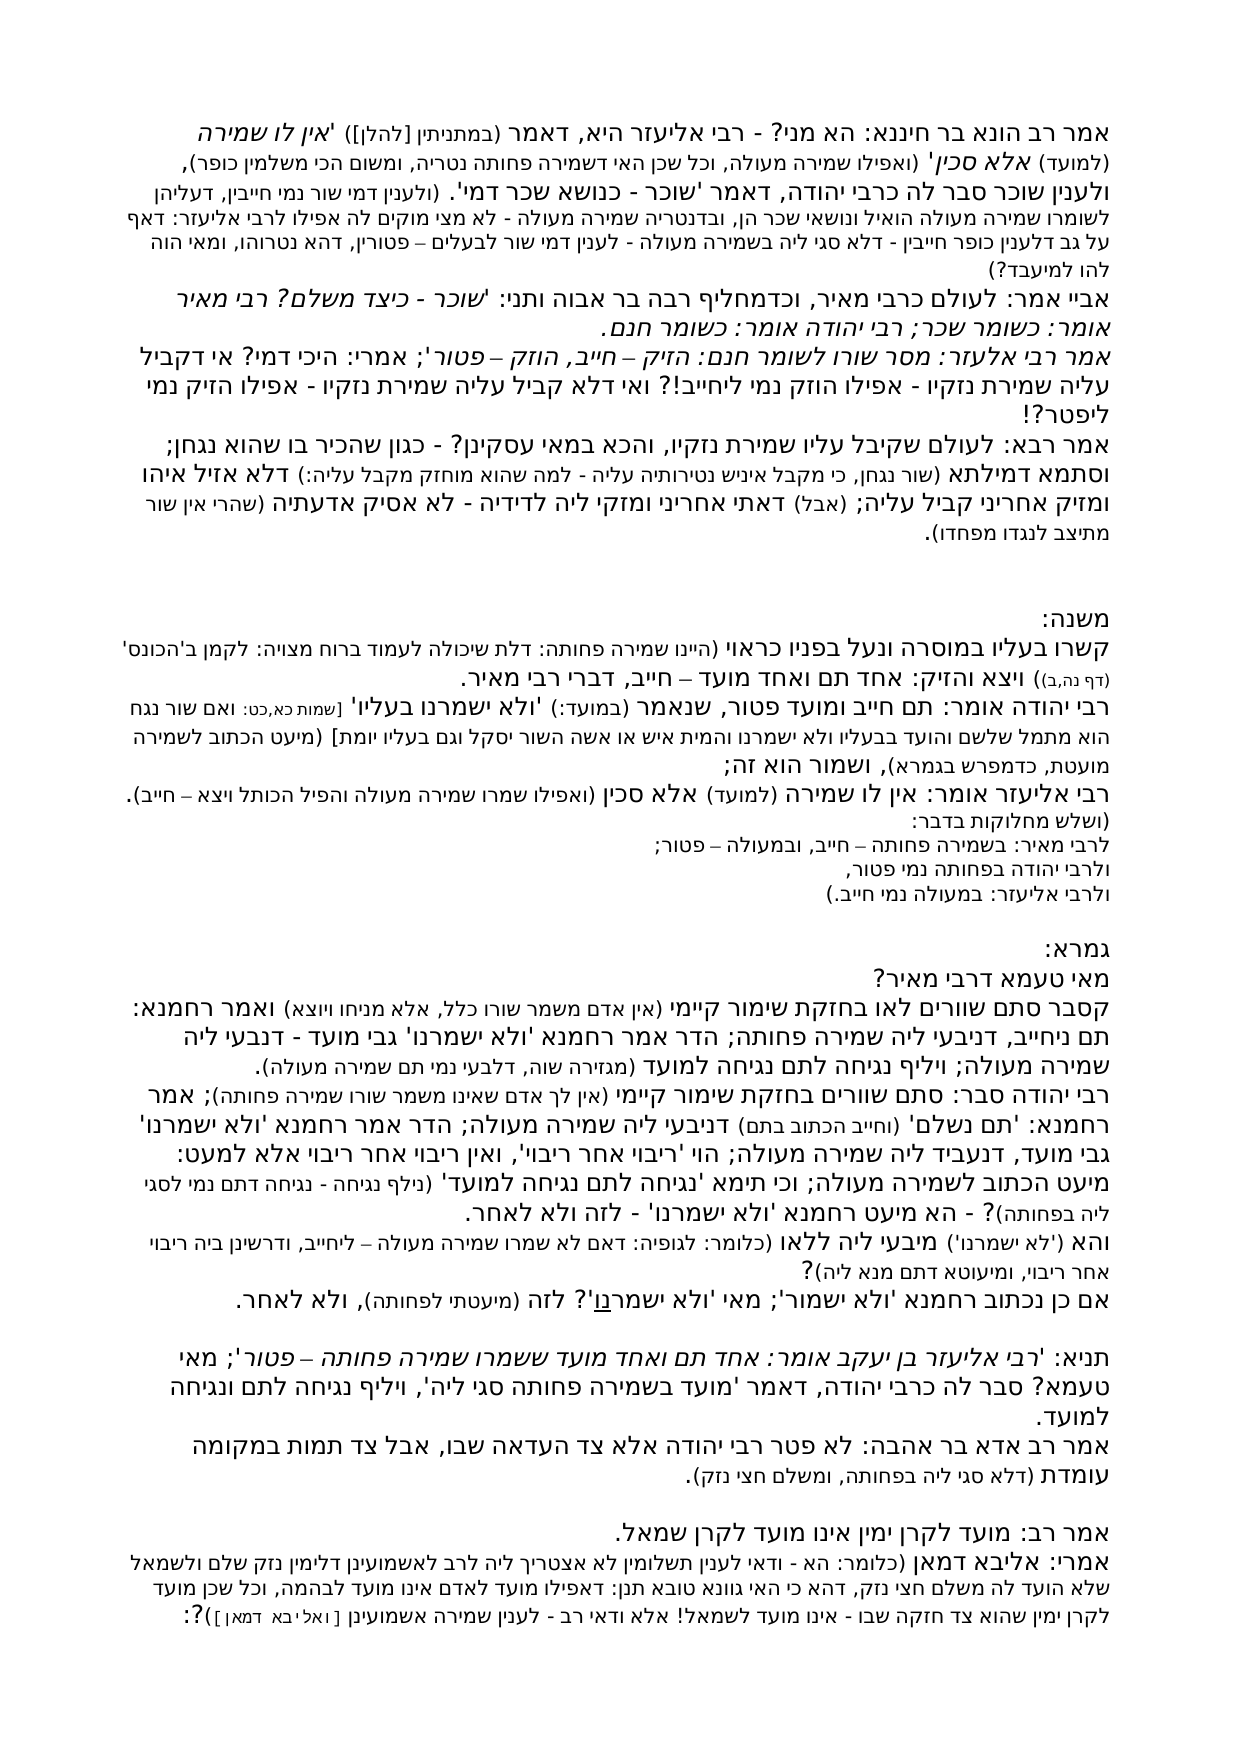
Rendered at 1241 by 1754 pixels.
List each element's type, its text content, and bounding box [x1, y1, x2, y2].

text רבי יהודה אומר: תם חייב ומועד פטור, שנאמר (במועד:) 'ולא ישמרנו בעליו' [שמות כא,כט: ואם שור נגח הוא מתמל שלשם והועד בבעליו ולא ישמרנו והמית איש או אשה השור יסקל וגם בעליו יומת] (מיעט הכתוב לשמירה מועטת, כדמפרש בגמרא), ושמור הוא זה; [118, 692, 1110, 779]
text אמר רב: מועד לקרן ימין אינו מועד לקרן שמאל. [118, 1518, 1110, 1547]
text לרבי מאיר: בשמירה פחותה – חייב, ובמעולה – פטור; [118, 833, 1110, 857]
text ולרבי יהודה בפחותה נמי פטור, [118, 857, 1110, 882]
text ולרבי אליעזר: במעולה נמי חייב.) [118, 882, 1110, 906]
text אמר רב הונא בר חיננא: הא מני? - רבי אליעזר היא, דאמר (במתניתין [להלן]) 'אין לו שמירה (למועד) אלא סכין' (ואפילו שמירה מעולה, וכל שכן האי דשמירה פחותה נטריה, ומשום הכי משלמין כופר), ולענין שוכר סבר לה כרבי יהודה, דאמר 'שוכר - כנושא שכר דמי'. (ולענין דמי שור נמי חייבין, דעליהן לשומרו שמירה מעולה הואיל ונושאי שכר הן, ובדנטריה שמירה מעולה - לא מצי מוקים לה אפילו לרבי אליעזר: דאף על גב דלענין כופר חייבין - דלא סגי ליה בשמירה מעולה - לענין דמי שור לבעלים – פטורין, דהא נטרוהו, ומאי הוה להו למיעבד?) [118, 118, 1110, 284]
text קשרו בעליו במוסרה ונעל בפניו כראוי (היינו שמירה פחותה: דלת שיכולה לעמוד ברוח מצויה: לקמן ב'הכונס' (דף נה,ב)) ויצא והזיק: אחד תם ואחד מועד – חייב, דברי רבי מאיר. [118, 633, 1110, 692]
text רבי יהודה סבר: סתם שוורים בחזקת שימור קיימי (אין לך אדם שאינו משמר שורו שמירה פחותה); אמר רחמנא: 'תם נשלם' (וחייב הכתוב בתם) דניבעי ליה שמירה מעולה; הדר אמר רחמנא 'ולא ישמרנו' גבי מועד, דנעביד ליה שמירה מעולה; הוי 'ריבוי אחר ריבוי', ואין ריבוי אחר ריבוי אלא למעט: מיעט הכתוב לשמירה מעולה; וכי תימא 'נגיחה לתם נגיחה למועד' (נילף נגיחה - נגיחה דתם נמי לסגי ליה בפחותה)? - הא מיעט רחמנא 'ולא ישמרנו' - לזה ולא לאחר. [118, 1081, 1110, 1227]
text אמר רבא: לעולם שקיבל עליו שמירת נזקיו, והכא במאי עסקינן? - כגון שהכיר בו שהוא נגחן; וסתמא דמילתא (שור נגחן, כי מקבל איניש נטירותיה עליה - למה שהוא מוחזק מקבל עליה:) דלא אזיל איהו ומזיק אחריני קביל עליה; (אבל) דאתי אחריני ומזקי ליה לדידיה - לא אסיק אדעתיה (שהרי אין שור מתיצב לנגדו מפחדו). [118, 430, 1110, 547]
text רבי אליעזר אומר: אין לו שמירה (למועד) אלא סכין (ואפילו שמרו שמירה מעולה והפיל הכותל ויצא – חייב). [118, 779, 1110, 809]
text אמר רבי אלעזר: מסר שורו לשומר חנם: הזיק – חייב, הוזק – פטור'; אמרי: היכי דמי? אי דקביל עליה שמירת נזקיו - אפילו הוזק נמי ליחייב!? ואי דלא קביל עליה שמירת נזקיו - אפילו הזיק נמי ליפטר?! [118, 342, 1110, 430]
text אם כן נכתוב רחמנא 'ולא ישמור'; מאי 'ולא ישמרנו'? לזה (מיעטתי לפחותה), ולא לאחר. [118, 1285, 1110, 1314]
text אמר רב אדא בר אהבה: לא פטר רבי יהודה אלא צד העדאה שבו, אבל צד תמות במקומה עומדת (דלא סגי ליה בפחותה, ומשלם חצי נזק). [118, 1431, 1110, 1489]
text מאי טעמא דרבי מאיר? [118, 964, 1110, 993]
text משנה: [118, 604, 1110, 633]
text אמרי: אליבא דמאן (כלומר: הא - ודאי לענין תשלומין לא אצטריך ליה לרב לאשמועינן דלימין נזק שלם ולשמאל שלא הועד לה משלם חצי נזק, דהא כי האי גוונא טובא תנן: דאפילו מועד לאדם אינו מועד לבהמה, וכל שכן מועד לקרן ימין שהוא צד חזקה שבו - אינו מועד לשמאל! אלא ודאי רב - לענין שמירה אשמועינן [ואליבא דמאן])?: [118, 1547, 1110, 1630]
text והא ('לא ישמרנו') מיבעי ליה ללאו (כלומר: לגופיה: דאם לא שמרו שמירה מעולה – ליחייב, ודרשינן ביה ריבוי אחר ריבוי, ומיעוטא דתם מנא ליה)? [118, 1227, 1110, 1285]
text קסבר סתם שוורים לאו בחזקת שימור קיימי (אין אדם משמר שורו כלל, אלא מניחו ויוצא) ואמר רחמנא: תם ניחייב, דניבעי ליה שמירה פחותה; הדר אמר רחמנא 'ולא ישמרנו' גבי מועד - דנבעי ליה שמירה מעולה; ויליף נגיחה לתם נגיחה למועד (מגזירה שוה, דלבעי נמי תם שמירה מעולה). [118, 993, 1110, 1081]
text (ושלש מחלוקות בדבר: [118, 809, 1110, 833]
text אביי אמר: לעולם כרבי מאיר, וכדמחליף רבה בר אבוה ותני: 'שוכר - כיצד משלם? רבי מאיר אומר: כשומר שכר; רבי יהודה אומר: כשומר חנם. [118, 284, 1110, 342]
text תניא: 'רבי אליעזר בן יעקב אומר: אחד תם ואחד מועד ששמרו שמירה פחותה – פטור'; מאי טעמא? סבר לה כרבי יהודה, דאמר 'מועד בשמירה פחותה סגי ליה', ויליף נגיחה לתם ונגיחה למועד. [118, 1343, 1110, 1431]
text גמרא: [118, 934, 1110, 964]
